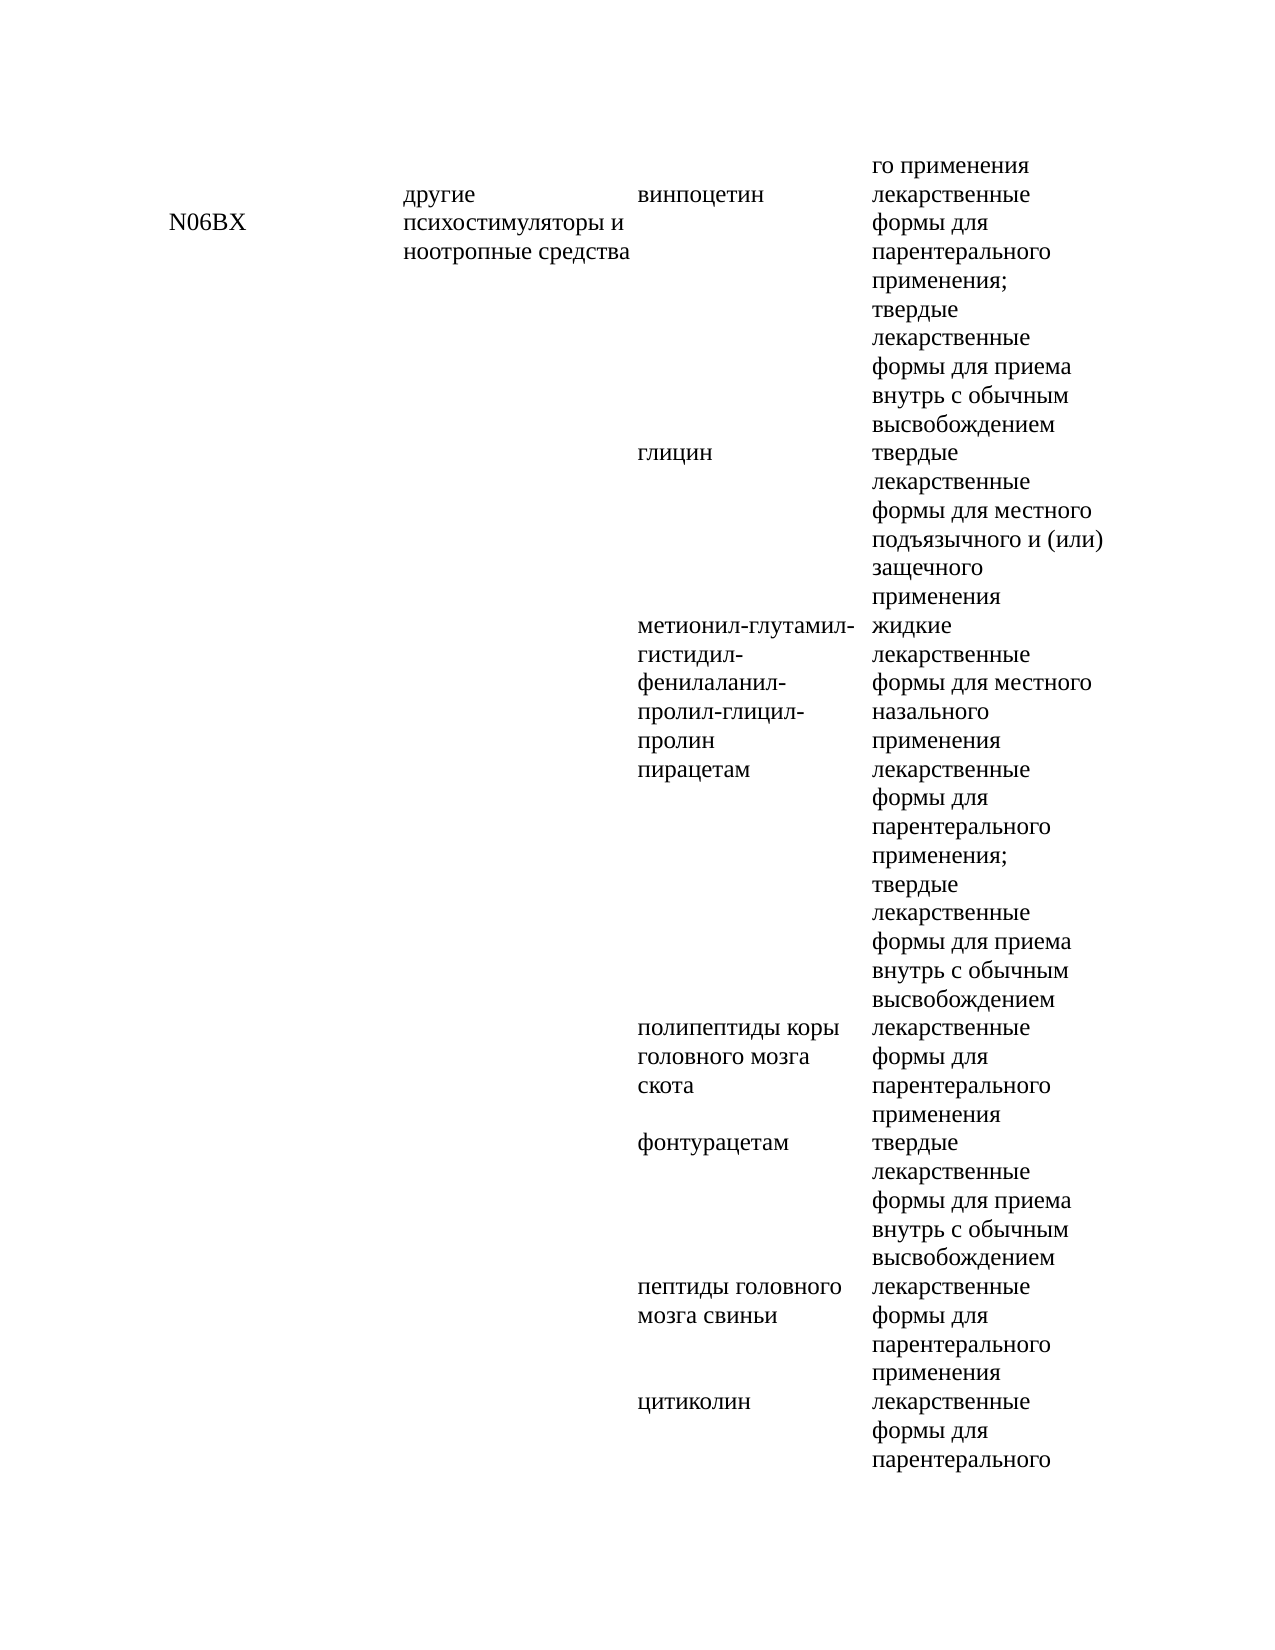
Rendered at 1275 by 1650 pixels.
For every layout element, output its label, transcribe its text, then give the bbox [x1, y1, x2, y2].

table_cell глицин [638, 438, 872, 610]
table_cell лекарственные формы для парентерального применения [872, 1271, 1106, 1386]
table_cell [403, 150, 637, 179]
table_cell твердые лекарственные формы для приема внутрь с обычным высвобождением [872, 1128, 1106, 1271]
table_cell цитиколин [638, 1386, 872, 1472]
table_cell лекарственные формы для парентерального [872, 1386, 1106, 1472]
table_cell лекарственные формы для парентерального применения; твердые лекарственные формы для приема внутрь с обычным высвобождением [872, 754, 1106, 1012]
table_cell твердые лекарственные формы для местного подъязычного и (или) защечного применения [872, 438, 1106, 610]
table_cell лекарственные формы для парентерального применения [872, 1013, 1106, 1127]
table_cell N06BX [169, 179, 403, 1472]
table_cell пептиды головного мозга свиньи [638, 1271, 872, 1386]
table_cell пирацетам [638, 754, 872, 1012]
table_cell [169, 150, 403, 179]
table_cell винпоцетин [638, 179, 872, 437]
table_cell фонтурацетам [638, 1128, 872, 1271]
table_cell метионил-глутамил-гистидил-фенилаланил-пролил-глицил-пролин [638, 610, 872, 754]
table_cell го применения [872, 150, 1106, 179]
table_cell жидкие лекарственные формы для местного назального применения [872, 610, 1106, 754]
table_cell лекарственные формы для парентерального применения; твердые лекарственные формы для приема внутрь с обычным высвобождением [872, 179, 1106, 437]
table_cell [638, 150, 872, 179]
table_cell полипептиды коры головного мозга скота [638, 1013, 872, 1127]
table_cell другие психостимуляторы и ноотропные средства [403, 179, 637, 1472]
